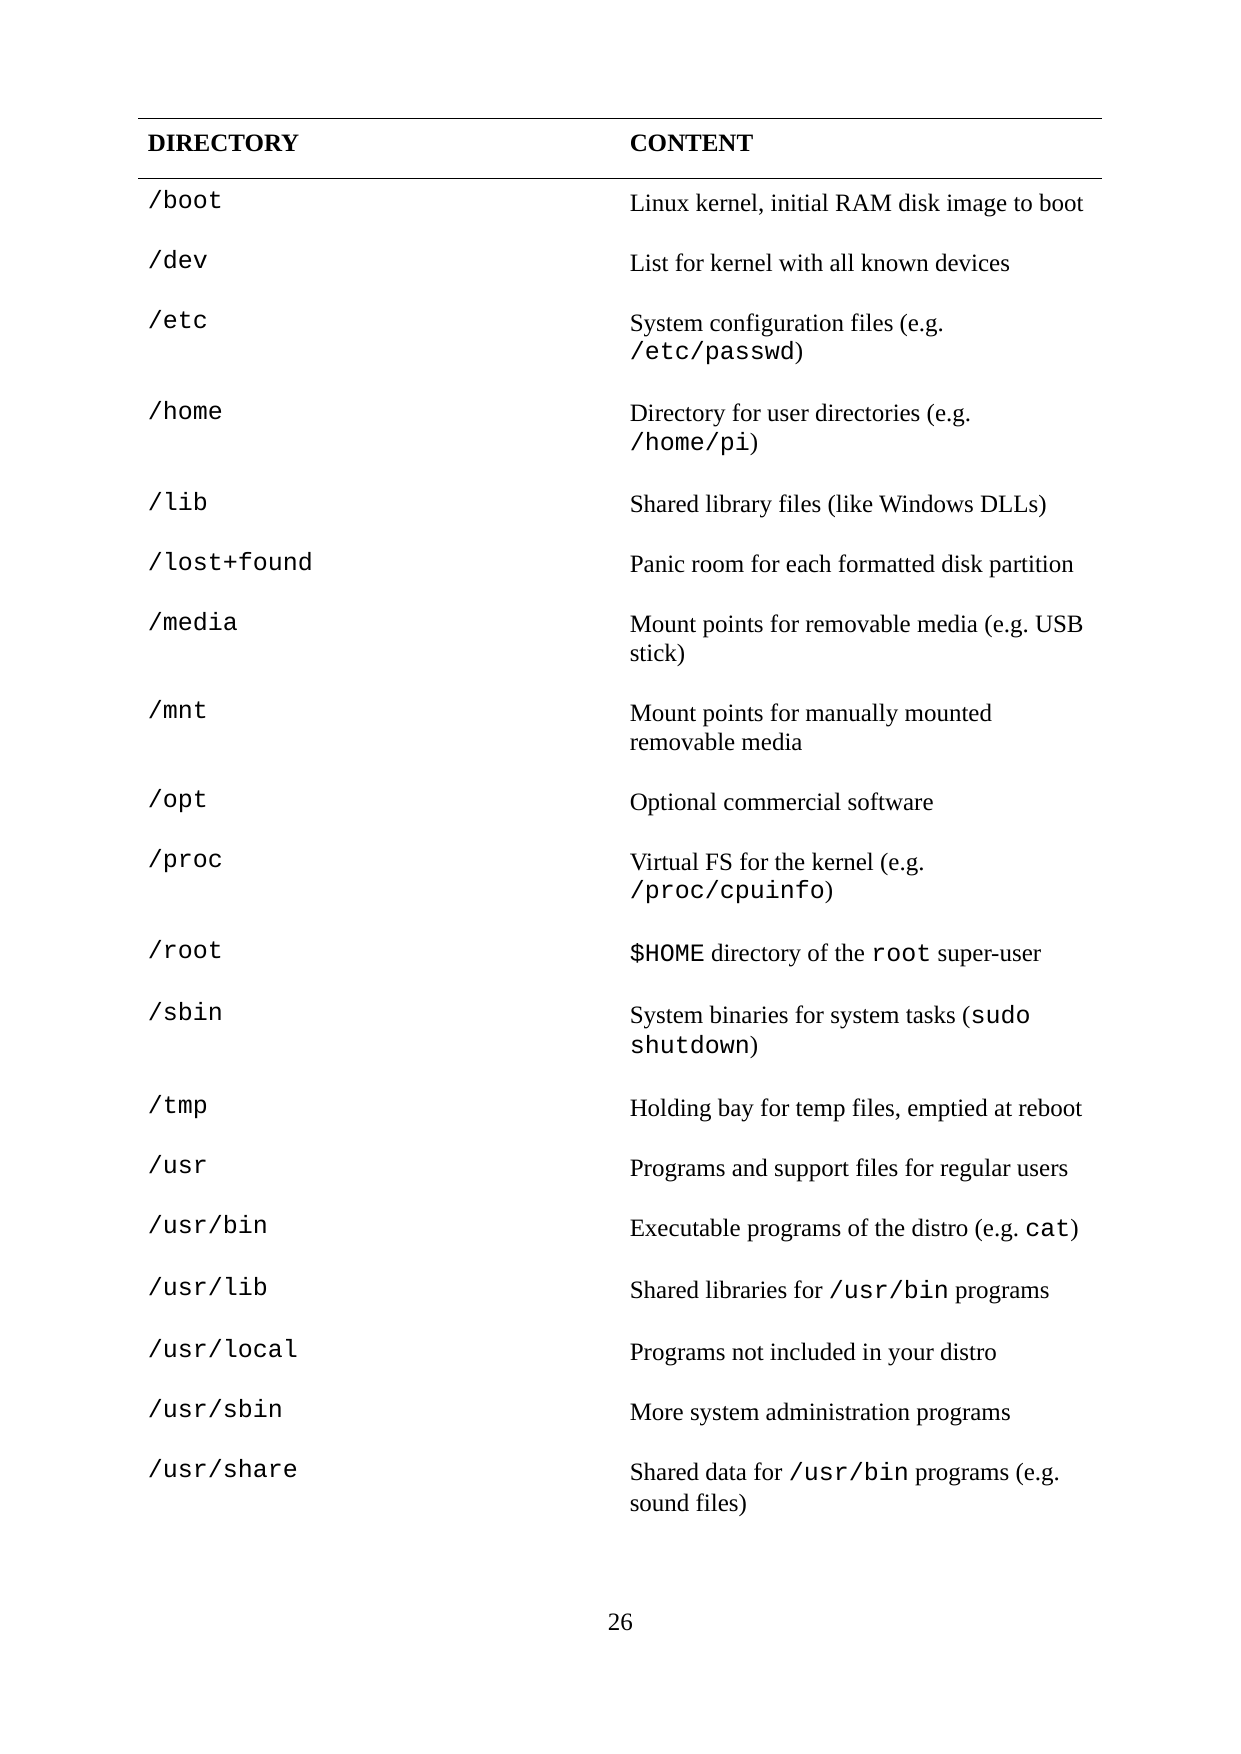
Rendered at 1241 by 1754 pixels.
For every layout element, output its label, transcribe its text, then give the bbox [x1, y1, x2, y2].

table_cell Programs and support files for regular users [620, 1143, 1102, 1203]
table_cell System binaries for system tasks (sudo shutdown) [620, 990, 1102, 1083]
table_cell /root [138, 928, 620, 990]
table_cell /lib [138, 480, 620, 540]
table_cell Programs not included in your distro [620, 1328, 1102, 1387]
table_cell Shared library files (like Windows DLLs) [620, 480, 1102, 540]
table_cell /mnt [138, 689, 620, 777]
table_cell Directory for user directories (e.g. /home/pi) [620, 389, 1102, 480]
table_cell Mount points for manually mounted removable media [620, 689, 1102, 777]
table_cell Shared libraries for /usr/bin programs [620, 1265, 1102, 1327]
table_cell /tmp [138, 1083, 620, 1143]
table_cell /usr/bin [138, 1203, 620, 1265]
table_cell /sbin [138, 990, 620, 1083]
table_cell /usr [138, 1143, 620, 1203]
table_cell /home [138, 389, 620, 480]
table_cell /usr/share [138, 1448, 620, 1538]
table_cell /opt [138, 778, 620, 837]
table_cell /usr/lib [138, 1265, 620, 1327]
table_cell Optional commercial software [620, 778, 1102, 837]
table_cell Executable programs of the distro (e.g. cat) [620, 1203, 1102, 1265]
table_header CONTENT [620, 119, 1102, 178]
table_cell /boot [138, 179, 620, 238]
table_cell Mount points for removable media (e.g. USB stick) [620, 600, 1102, 689]
table_cell Holding bay for temp files, emptied at reboot [620, 1083, 1102, 1143]
table_cell /dev [138, 238, 620, 298]
table_header DIRECTORY [138, 119, 620, 178]
table_cell Virtual FS for the kernel (e.g. /proc/cpuinfo) [620, 838, 1102, 928]
table_cell Panic room for each formatted disk partition [620, 540, 1102, 600]
table_cell /etc [138, 298, 620, 389]
table_cell /media [138, 600, 620, 689]
table_cell System configuration files (e.g. /etc/passwd) [620, 298, 1102, 389]
table_cell /usr/local [138, 1328, 620, 1387]
table_cell /lost+found [138, 540, 620, 600]
table_cell Shared data for /usr/bin programs (e.g. sound files) [620, 1448, 1102, 1538]
table_cell /proc [138, 838, 620, 928]
table_cell List for kernel with all known devices [620, 238, 1102, 298]
table_cell More system administration programs [620, 1388, 1102, 1447]
table_cell Linux kernel, initial RAM disk image to boot [620, 179, 1102, 238]
table_cell /usr/sbin [138, 1388, 620, 1447]
table_cell $HOME directory of the root super-user [620, 928, 1102, 990]
